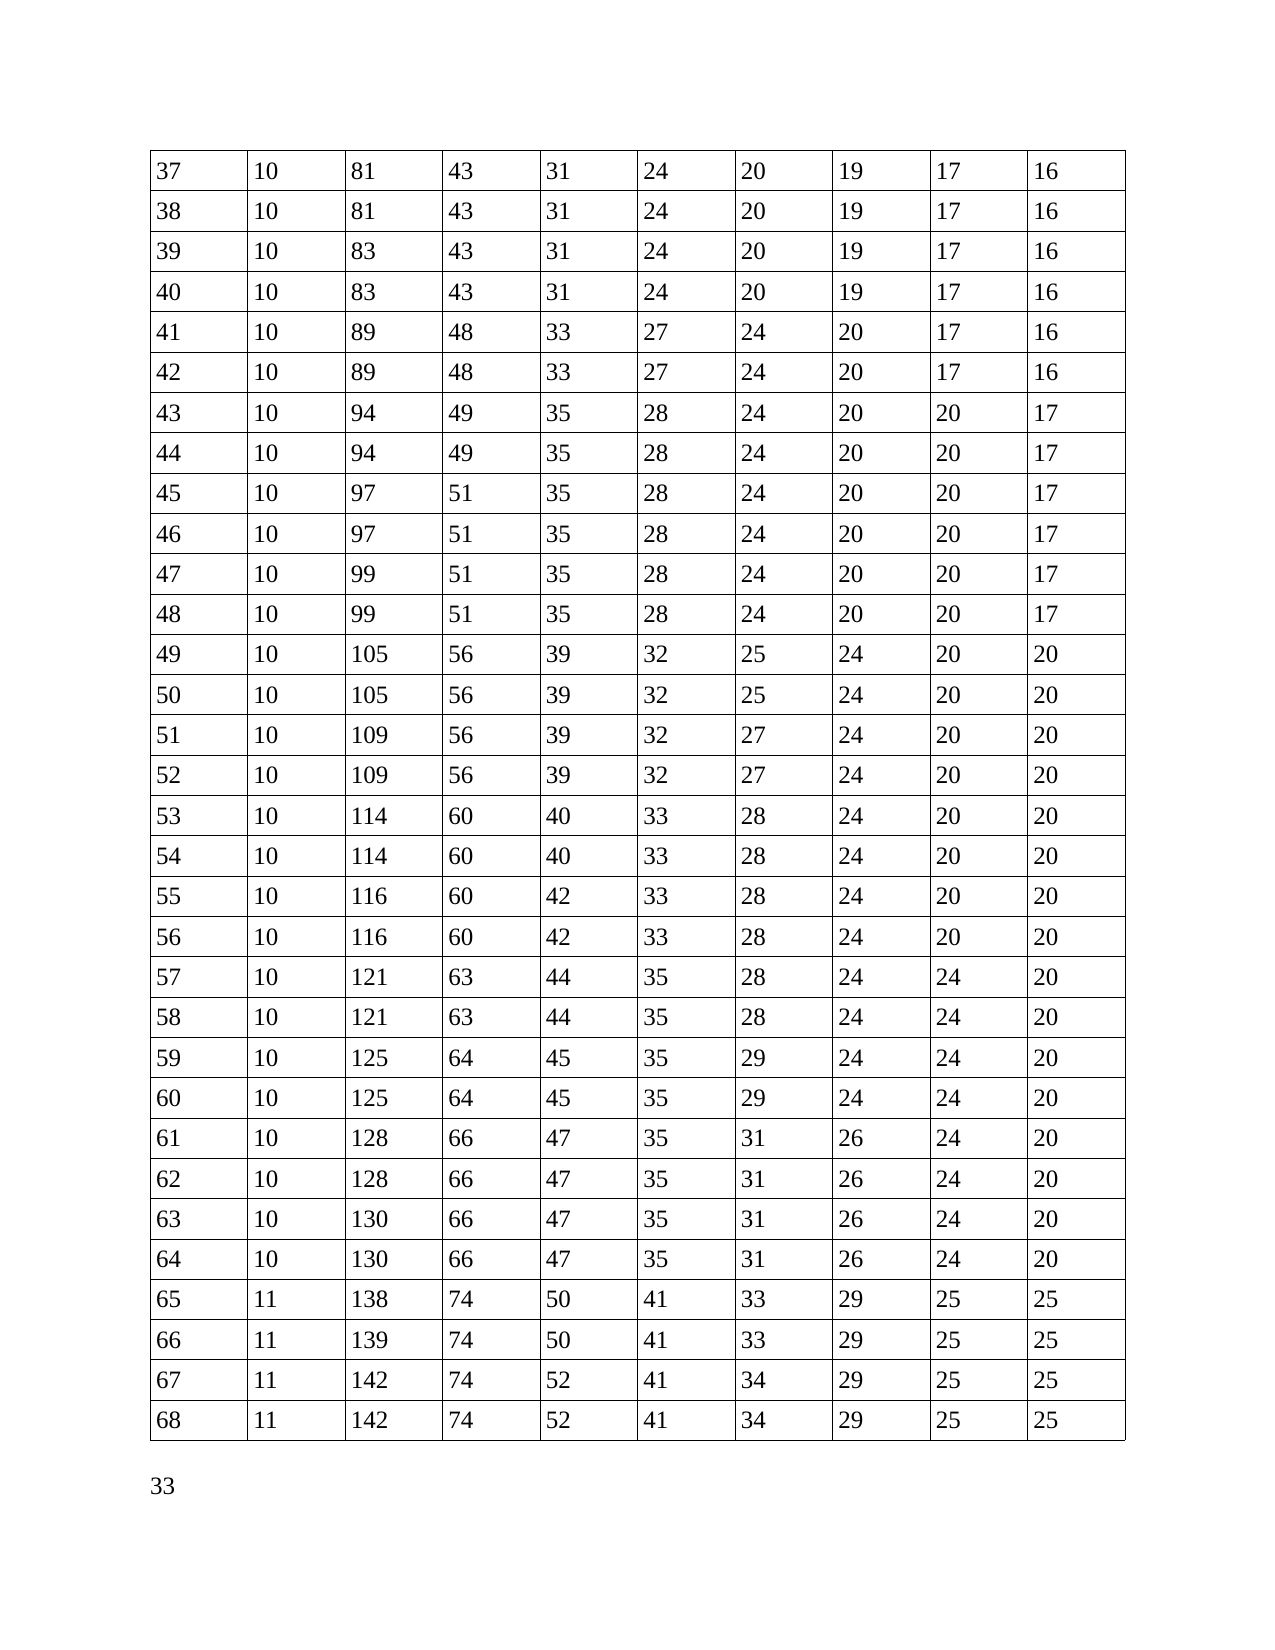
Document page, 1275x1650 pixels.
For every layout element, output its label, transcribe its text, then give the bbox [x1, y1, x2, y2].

table_cell 20 [736, 191, 832, 231]
table_cell 24 [833, 675, 930, 714]
table_cell 10 [248, 272, 345, 311]
table_cell 17 [931, 191, 1027, 231]
table_cell 42 [541, 877, 637, 916]
table_cell 24 [833, 756, 930, 795]
table_cell 31 [541, 191, 637, 231]
table_cell 25 [736, 635, 832, 674]
table_cell 39 [151, 232, 247, 271]
table_cell 28 [638, 474, 735, 513]
table_cell 47 [541, 1159, 637, 1198]
table_cell 17 [1028, 554, 1125, 593]
table_cell 130 [346, 1199, 442, 1238]
table_cell 20 [1028, 1199, 1125, 1238]
table_cell 74 [443, 1401, 540, 1440]
table_cell 49 [443, 393, 540, 432]
table_cell 35 [541, 393, 637, 432]
table_cell 31 [541, 272, 637, 311]
table_cell 17 [931, 353, 1027, 392]
table_cell 20 [833, 433, 930, 472]
table_cell 28 [736, 836, 832, 876]
table_cell 41 [638, 1360, 735, 1400]
table_cell 125 [346, 1078, 442, 1117]
table_cell 19 [833, 191, 930, 231]
table_cell 64 [443, 1078, 540, 1117]
table_cell 81 [346, 151, 442, 190]
table_cell 25 [1028, 1360, 1125, 1400]
table_cell 24 [833, 957, 930, 997]
table_cell 11 [248, 1360, 345, 1400]
table_cell 20 [1028, 998, 1125, 1037]
table_cell 24 [833, 796, 930, 835]
table_cell 94 [346, 433, 442, 472]
table_cell 31 [736, 1199, 832, 1238]
table_cell 24 [638, 151, 735, 190]
table_cell 41 [638, 1320, 735, 1359]
table_cell 10 [248, 715, 345, 755]
table_cell 20 [1028, 635, 1125, 674]
table_cell 44 [541, 998, 637, 1037]
table_cell 48 [151, 595, 247, 634]
table_cell 20 [736, 272, 832, 311]
table_cell 51 [443, 595, 540, 634]
table_cell 10 [248, 1159, 345, 1198]
table_cell 25 [736, 675, 832, 714]
table_cell 32 [638, 756, 735, 795]
table_cell 46 [151, 514, 247, 553]
table_cell 24 [736, 312, 832, 352]
table_cell 20 [1028, 715, 1125, 755]
table_cell 17 [1028, 393, 1125, 432]
table_cell 41 [151, 312, 247, 352]
table_cell 10 [248, 151, 345, 190]
table_cell 24 [736, 393, 832, 432]
table_cell 17 [1028, 474, 1125, 513]
table_cell 43 [443, 232, 540, 271]
table_cell 125 [346, 1038, 442, 1077]
table_cell 20 [833, 514, 930, 553]
table_cell 27 [638, 312, 735, 352]
table_cell 67 [151, 1360, 247, 1400]
table_cell 20 [1028, 675, 1125, 714]
table_cell 20 [931, 715, 1027, 755]
table_cell 24 [931, 1078, 1027, 1117]
table_cell 47 [541, 1119, 637, 1158]
table_cell 50 [541, 1280, 637, 1319]
table_cell 56 [443, 635, 540, 674]
table_cell 20 [1028, 1159, 1125, 1198]
table_cell 114 [346, 796, 442, 835]
table_cell 34 [736, 1401, 832, 1440]
table_cell 97 [346, 474, 442, 513]
table_cell 24 [833, 877, 930, 916]
table_cell 24 [931, 957, 1027, 997]
table_cell 25 [931, 1280, 1027, 1319]
table_cell 28 [736, 917, 832, 956]
table_cell 20 [833, 595, 930, 634]
table_cell 24 [833, 998, 930, 1037]
table_cell 20 [931, 756, 1027, 795]
table_cell 35 [541, 554, 637, 593]
table_cell 64 [443, 1038, 540, 1077]
table_cell 89 [346, 312, 442, 352]
table_cell 16 [1028, 151, 1125, 190]
table_cell 25 [931, 1320, 1027, 1359]
table_cell 29 [833, 1360, 930, 1400]
table_cell 24 [833, 635, 930, 674]
table_cell 35 [638, 1078, 735, 1117]
table_cell 10 [248, 595, 345, 634]
table_cell 55 [151, 877, 247, 916]
table_cell 35 [638, 1119, 735, 1158]
table_cell 142 [346, 1401, 442, 1440]
table_cell 27 [736, 756, 832, 795]
table_cell 29 [736, 1038, 832, 1077]
table_cell 24 [736, 595, 832, 634]
table_cell 53 [151, 796, 247, 835]
table_cell 39 [541, 635, 637, 674]
table_cell 25 [931, 1401, 1027, 1440]
table_cell 33 [638, 796, 735, 835]
table_cell 74 [443, 1320, 540, 1359]
table_cell 20 [833, 474, 930, 513]
table_cell 35 [638, 957, 735, 997]
table_cell 41 [638, 1280, 735, 1319]
table_cell 27 [638, 353, 735, 392]
table_cell 39 [541, 675, 637, 714]
table_cell 38 [151, 191, 247, 231]
table_cell 35 [541, 514, 637, 553]
table_cell 24 [638, 191, 735, 231]
table_cell 109 [346, 715, 442, 755]
table_cell 50 [151, 675, 247, 714]
table_cell 33 [541, 353, 637, 392]
table_cell 10 [248, 756, 345, 795]
table_cell 20 [931, 514, 1027, 553]
table_cell 11 [248, 1280, 345, 1319]
table_cell 121 [346, 957, 442, 997]
table_cell 34 [736, 1360, 832, 1400]
table_cell 20 [1028, 836, 1125, 876]
table_cell 65 [151, 1280, 247, 1319]
table_cell 24 [931, 1038, 1027, 1077]
table_cell 10 [248, 836, 345, 876]
table_cell 43 [151, 393, 247, 432]
table_cell 54 [151, 836, 247, 876]
table_cell 43 [443, 151, 540, 190]
table_cell 105 [346, 675, 442, 714]
table_cell 44 [541, 957, 637, 997]
table_cell 20 [833, 353, 930, 392]
table_cell 74 [443, 1360, 540, 1400]
table_cell 24 [736, 433, 832, 472]
table_cell 20 [1028, 756, 1125, 795]
table_cell 56 [443, 715, 540, 755]
table_cell 24 [931, 1240, 1027, 1279]
table_cell 33 [541, 312, 637, 352]
table_cell 47 [541, 1199, 637, 1238]
table_cell 32 [638, 675, 735, 714]
table_cell 10 [248, 474, 345, 513]
table_cell 26 [833, 1119, 930, 1158]
table_cell 39 [541, 756, 637, 795]
table_cell 128 [346, 1159, 442, 1198]
table_cell 48 [443, 353, 540, 392]
table_cell 10 [248, 1119, 345, 1158]
table_cell 66 [443, 1240, 540, 1279]
table_cell 68 [151, 1401, 247, 1440]
table_cell 16 [1028, 353, 1125, 392]
table_cell 116 [346, 917, 442, 956]
table_cell 10 [248, 353, 345, 392]
table_cell 28 [736, 957, 832, 997]
table_cell 17 [1028, 433, 1125, 472]
table_cell 62 [151, 1159, 247, 1198]
table_cell 26 [833, 1240, 930, 1279]
table_cell 10 [248, 1240, 345, 1279]
table_cell 42 [541, 917, 637, 956]
table_cell 20 [1028, 1038, 1125, 1077]
table_cell 24 [833, 836, 930, 876]
table_cell 20 [931, 796, 1027, 835]
table_cell 31 [736, 1119, 832, 1158]
table_cell 24 [833, 1038, 930, 1077]
table_cell 40 [151, 272, 247, 311]
table_cell 10 [248, 635, 345, 674]
table_cell 28 [638, 554, 735, 593]
table_cell 10 [248, 796, 345, 835]
table_cell 97 [346, 514, 442, 553]
table_cell 63 [443, 998, 540, 1037]
table_cell 99 [346, 595, 442, 634]
table_cell 58 [151, 998, 247, 1037]
table_cell 35 [638, 1240, 735, 1279]
table_cell 19 [833, 232, 930, 271]
table_cell 66 [443, 1159, 540, 1198]
table_cell 17 [931, 232, 1027, 271]
table_cell 43 [443, 191, 540, 231]
table_cell 33 [736, 1280, 832, 1319]
table_cell 29 [736, 1078, 832, 1117]
table_cell 20 [931, 836, 1027, 876]
table_cell 20 [931, 393, 1027, 432]
table_cell 50 [541, 1320, 637, 1359]
table_cell 66 [151, 1320, 247, 1359]
table_cell 24 [736, 353, 832, 392]
table_cell 10 [248, 393, 345, 432]
table_cell 83 [346, 232, 442, 271]
table_cell 35 [638, 1038, 735, 1077]
table_cell 10 [248, 917, 345, 956]
table_cell 24 [638, 272, 735, 311]
table_cell 128 [346, 1119, 442, 1158]
table_cell 28 [638, 433, 735, 472]
table_cell 35 [541, 433, 637, 472]
table_cell 59 [151, 1038, 247, 1077]
table_cell 20 [931, 675, 1027, 714]
table_cell 20 [833, 312, 930, 352]
table_cell 17 [1028, 514, 1125, 553]
table_cell 47 [541, 1240, 637, 1279]
table_cell 20 [1028, 1240, 1125, 1279]
table_cell 51 [443, 474, 540, 513]
table_cell 142 [346, 1360, 442, 1400]
table_cell 32 [638, 715, 735, 755]
table_cell 45 [541, 1038, 637, 1077]
table_cell 121 [346, 998, 442, 1037]
table_cell 10 [248, 514, 345, 553]
table_cell 66 [443, 1199, 540, 1238]
table_cell 28 [638, 393, 735, 432]
table_cell 109 [346, 756, 442, 795]
table_cell 41 [638, 1401, 735, 1440]
table_cell 45 [541, 1078, 637, 1117]
table_cell 130 [346, 1240, 442, 1279]
table_cell 20 [931, 635, 1027, 674]
table_cell 20 [931, 474, 1027, 513]
table_cell 24 [931, 1159, 1027, 1198]
table_cell 45 [151, 474, 247, 513]
table_cell 66 [443, 1119, 540, 1158]
table_cell 60 [443, 917, 540, 956]
table_cell 33 [638, 836, 735, 876]
table_cell 63 [443, 957, 540, 997]
table_cell 35 [638, 1199, 735, 1238]
table_cell 60 [151, 1078, 247, 1117]
table_cell 61 [151, 1119, 247, 1158]
table_cell 49 [151, 635, 247, 674]
table_cell 10 [248, 312, 345, 352]
table_cell 89 [346, 353, 442, 392]
table_cell 37 [151, 151, 247, 190]
table_cell 74 [443, 1280, 540, 1319]
table_cell 19 [833, 151, 930, 190]
table_cell 33 [736, 1320, 832, 1359]
table_cell 28 [638, 595, 735, 634]
table_cell 48 [443, 312, 540, 352]
table_cell 51 [151, 715, 247, 755]
table_cell 10 [248, 675, 345, 714]
table_cell 27 [736, 715, 832, 755]
table_cell 26 [833, 1199, 930, 1238]
table_cell 25 [1028, 1401, 1125, 1440]
table_cell 33 [638, 877, 735, 916]
table_cell 29 [833, 1320, 930, 1359]
table_cell 52 [151, 756, 247, 795]
table_cell 24 [833, 715, 930, 755]
table_cell 24 [736, 474, 832, 513]
table_cell 94 [346, 393, 442, 432]
table_cell 56 [151, 917, 247, 956]
table_cell 39 [541, 715, 637, 755]
table_cell 60 [443, 877, 540, 916]
table_cell 31 [541, 151, 637, 190]
table_cell 28 [736, 796, 832, 835]
table_cell 20 [1028, 1078, 1125, 1117]
table_cell 138 [346, 1280, 442, 1319]
table_cell 20 [1028, 877, 1125, 916]
table_cell 83 [346, 272, 442, 311]
table_cell 10 [248, 1078, 345, 1117]
table_cell 33 [638, 917, 735, 956]
table_cell 10 [248, 191, 345, 231]
table_cell 43 [443, 272, 540, 311]
table_cell 32 [638, 635, 735, 674]
table_cell 105 [346, 635, 442, 674]
table_cell 25 [1028, 1320, 1125, 1359]
table_cell 42 [151, 353, 247, 392]
table_cell 24 [931, 1119, 1027, 1158]
table_cell 10 [248, 433, 345, 472]
table_cell 17 [931, 151, 1027, 190]
table_cell 51 [443, 554, 540, 593]
table_cell 10 [248, 232, 345, 271]
table_cell 17 [931, 312, 1027, 352]
table_cell 24 [638, 232, 735, 271]
table_cell 40 [541, 836, 637, 876]
table_cell 10 [248, 554, 345, 593]
table_cell 63 [151, 1199, 247, 1238]
table_cell 139 [346, 1320, 442, 1359]
table_cell 31 [736, 1159, 832, 1198]
table_cell 16 [1028, 191, 1125, 231]
table_cell 26 [833, 1159, 930, 1198]
table_cell 35 [638, 998, 735, 1037]
table_cell 10 [248, 1038, 345, 1077]
table_cell 20 [736, 232, 832, 271]
table_cell 20 [736, 151, 832, 190]
table_cell 24 [931, 1199, 1027, 1238]
table_cell 40 [541, 796, 637, 835]
table_cell 56 [443, 675, 540, 714]
table_cell 35 [638, 1159, 735, 1198]
table_cell 24 [736, 554, 832, 593]
table_cell 25 [1028, 1280, 1125, 1319]
table_cell 99 [346, 554, 442, 593]
table_cell 24 [736, 514, 832, 553]
table_cell 17 [931, 272, 1027, 311]
table_cell 20 [931, 917, 1027, 956]
table_cell 51 [443, 514, 540, 553]
table_cell 31 [736, 1240, 832, 1279]
table_cell 20 [1028, 1119, 1125, 1158]
table_cell 20 [1028, 957, 1125, 997]
table_cell 10 [248, 998, 345, 1037]
table_cell 35 [541, 474, 637, 513]
table_cell 24 [833, 917, 930, 956]
table_cell 16 [1028, 272, 1125, 311]
table_cell 24 [931, 998, 1027, 1037]
table_cell 52 [541, 1401, 637, 1440]
table_cell 47 [151, 554, 247, 593]
table_cell 20 [931, 877, 1027, 916]
table_cell 20 [833, 393, 930, 432]
table_cell 24 [833, 1078, 930, 1117]
table_cell 31 [541, 232, 637, 271]
table_cell 35 [541, 595, 637, 634]
table_cell 81 [346, 191, 442, 231]
table_cell 11 [248, 1320, 345, 1359]
table_cell 20 [1028, 796, 1125, 835]
table_cell 28 [736, 877, 832, 916]
table_cell 20 [833, 554, 930, 593]
table_cell 29 [833, 1401, 930, 1440]
table_cell 60 [443, 796, 540, 835]
table_cell 20 [931, 554, 1027, 593]
table_cell 56 [443, 756, 540, 795]
table_cell 49 [443, 433, 540, 472]
table_cell 64 [151, 1240, 247, 1279]
table_cell 116 [346, 877, 442, 916]
table_cell 60 [443, 836, 540, 876]
table_cell 10 [248, 957, 345, 997]
table_cell 44 [151, 433, 247, 472]
table_cell 28 [638, 514, 735, 553]
table_cell 52 [541, 1360, 637, 1400]
table_cell 20 [1028, 917, 1125, 956]
table_cell 17 [1028, 595, 1125, 634]
table_cell 57 [151, 957, 247, 997]
table_cell 25 [931, 1360, 1027, 1400]
table_cell 16 [1028, 312, 1125, 352]
table_cell 20 [931, 595, 1027, 634]
table_cell 114 [346, 836, 442, 876]
table_cell 10 [248, 877, 345, 916]
table_cell 19 [833, 272, 930, 311]
table_cell 20 [931, 433, 1027, 472]
table_cell 28 [736, 998, 832, 1037]
table_cell 10 [248, 1199, 345, 1238]
table_cell 11 [248, 1401, 345, 1440]
table_cell 29 [833, 1280, 930, 1319]
table_cell 16 [1028, 232, 1125, 271]
